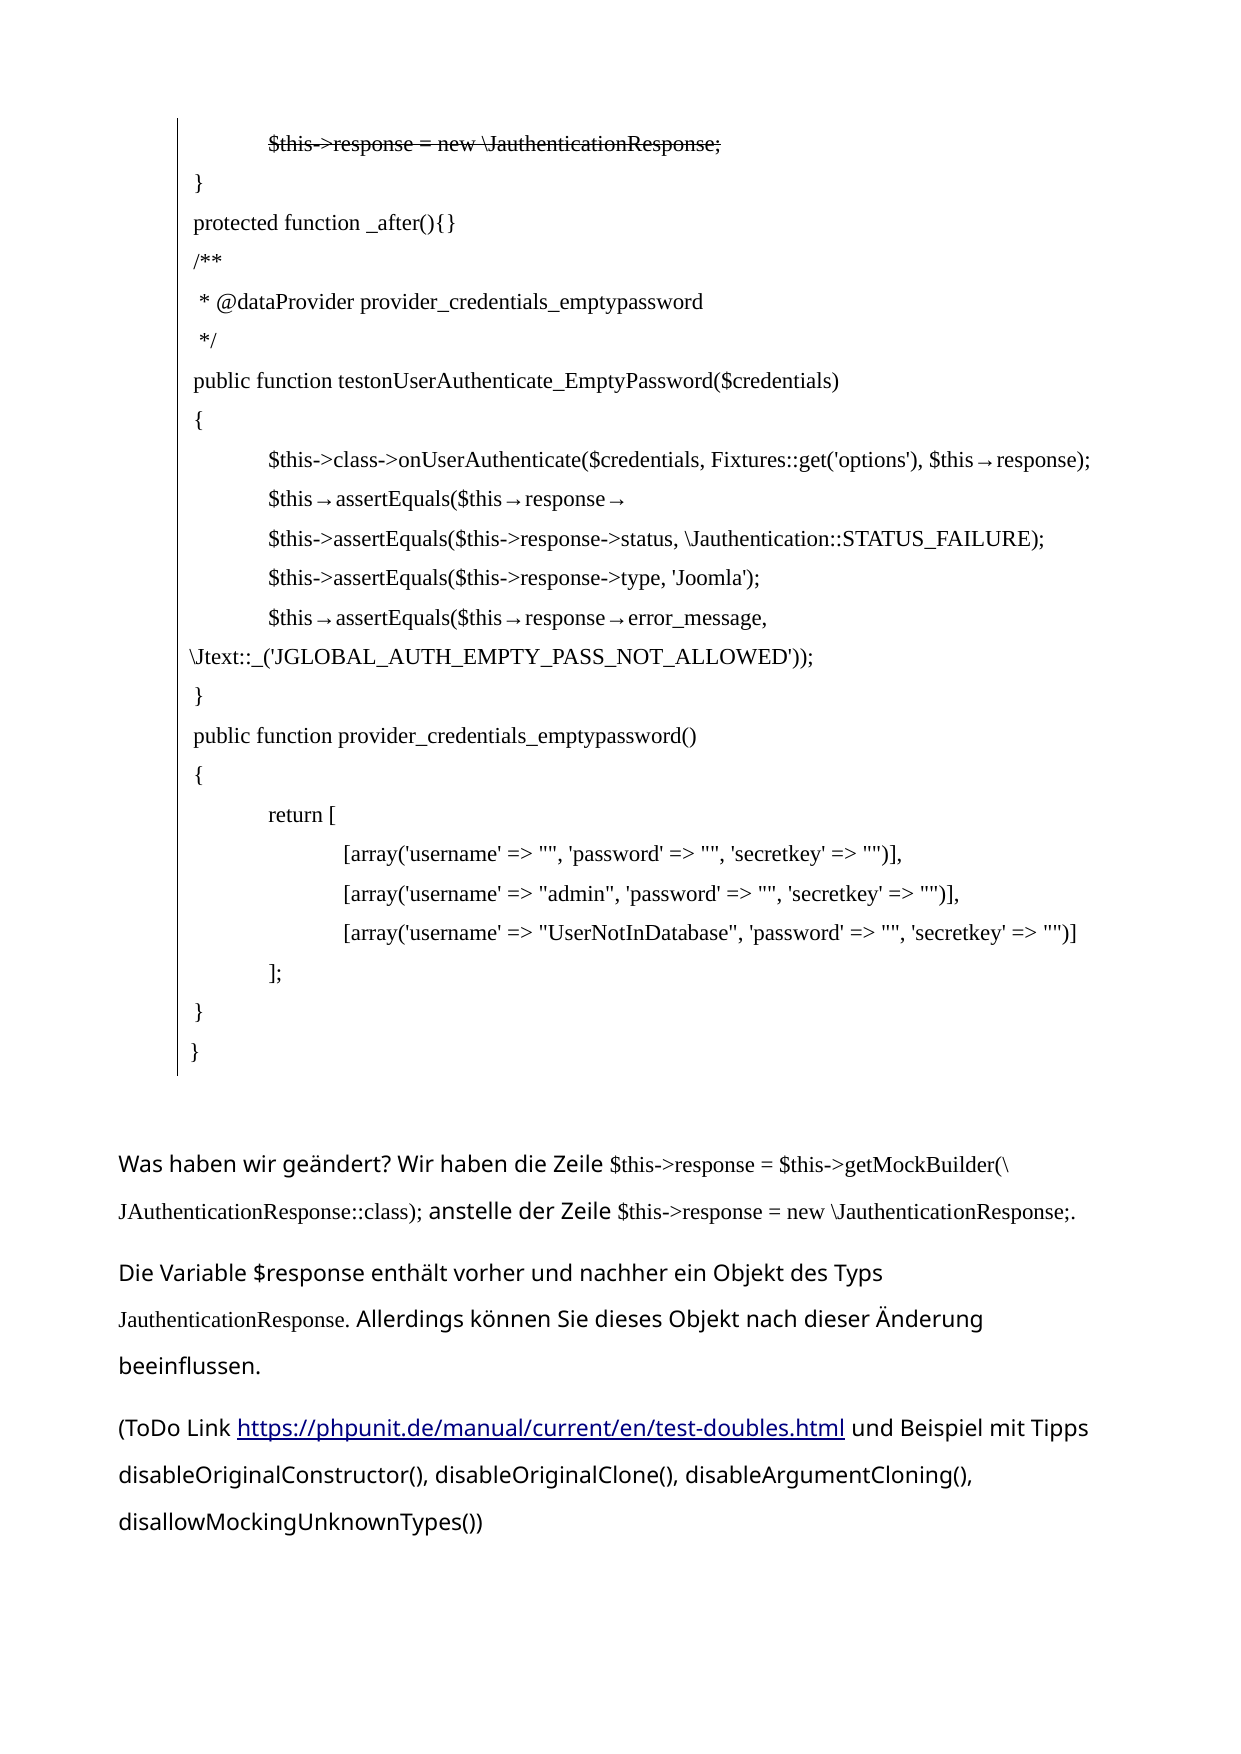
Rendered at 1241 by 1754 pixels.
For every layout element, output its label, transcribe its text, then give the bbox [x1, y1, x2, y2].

text Die Variable $response enthält vorher und nachher ein Objekt des Typs JauthenticationResponse. Allerdings können Sie dieses Objekt nach dieser Änderung beeinflussen. [118, 1257, 1122, 1382]
text Was haben wir geändert? Wir haben die Zeile $this->response = $this‑>getMockBuilder(\JAuthenticationResponse::class); anstelle der Zeile $this->response = new \JauthenticationResponse;. [118, 1148, 1122, 1226]
text $this->response = new \JauthenticationResponse; } protected function _after(){} /** * @dataProvider provider_credentials_emptypassword */ public function testonUserAuthenticate_EmptyPassword($credentials) { $this->class->onUserAuthenticate($credentials, Fixtures::get('options'), $this→response); $this→assertEquals($this→response→ $this->assertEquals($this->response->status, \Jauthentication::STATUS_FAILURE); $this->assertEquals($this->response->type, 'Joomla'); $this→assertEquals($this→response→error_message, \Jtext::_('JGLOBAL_AUTH_EMPTY_PASS_NOT_ALLOWED')); } public function provider_credentials_emptypassword() { return [ [array('username' => "", 'password' => "", 'secretkey' => "")], [array('username' => "admin", 'password' => "", 'secretkey' => "")], [array('username' => "UserNotInDatabase", 'password' => "", 'secretkey' => "")] ]; } } [178, 118, 1122, 1076]
text (ToDo Link https://phpunit.de/manual/current/en/test-doubles.html und Beispiel mit Tipps disableOriginalConstructor(), disableOriginalClone(), disableArgumentCloning(), disallowMockingUnknownTypes()) [118, 1412, 1122, 1537]
